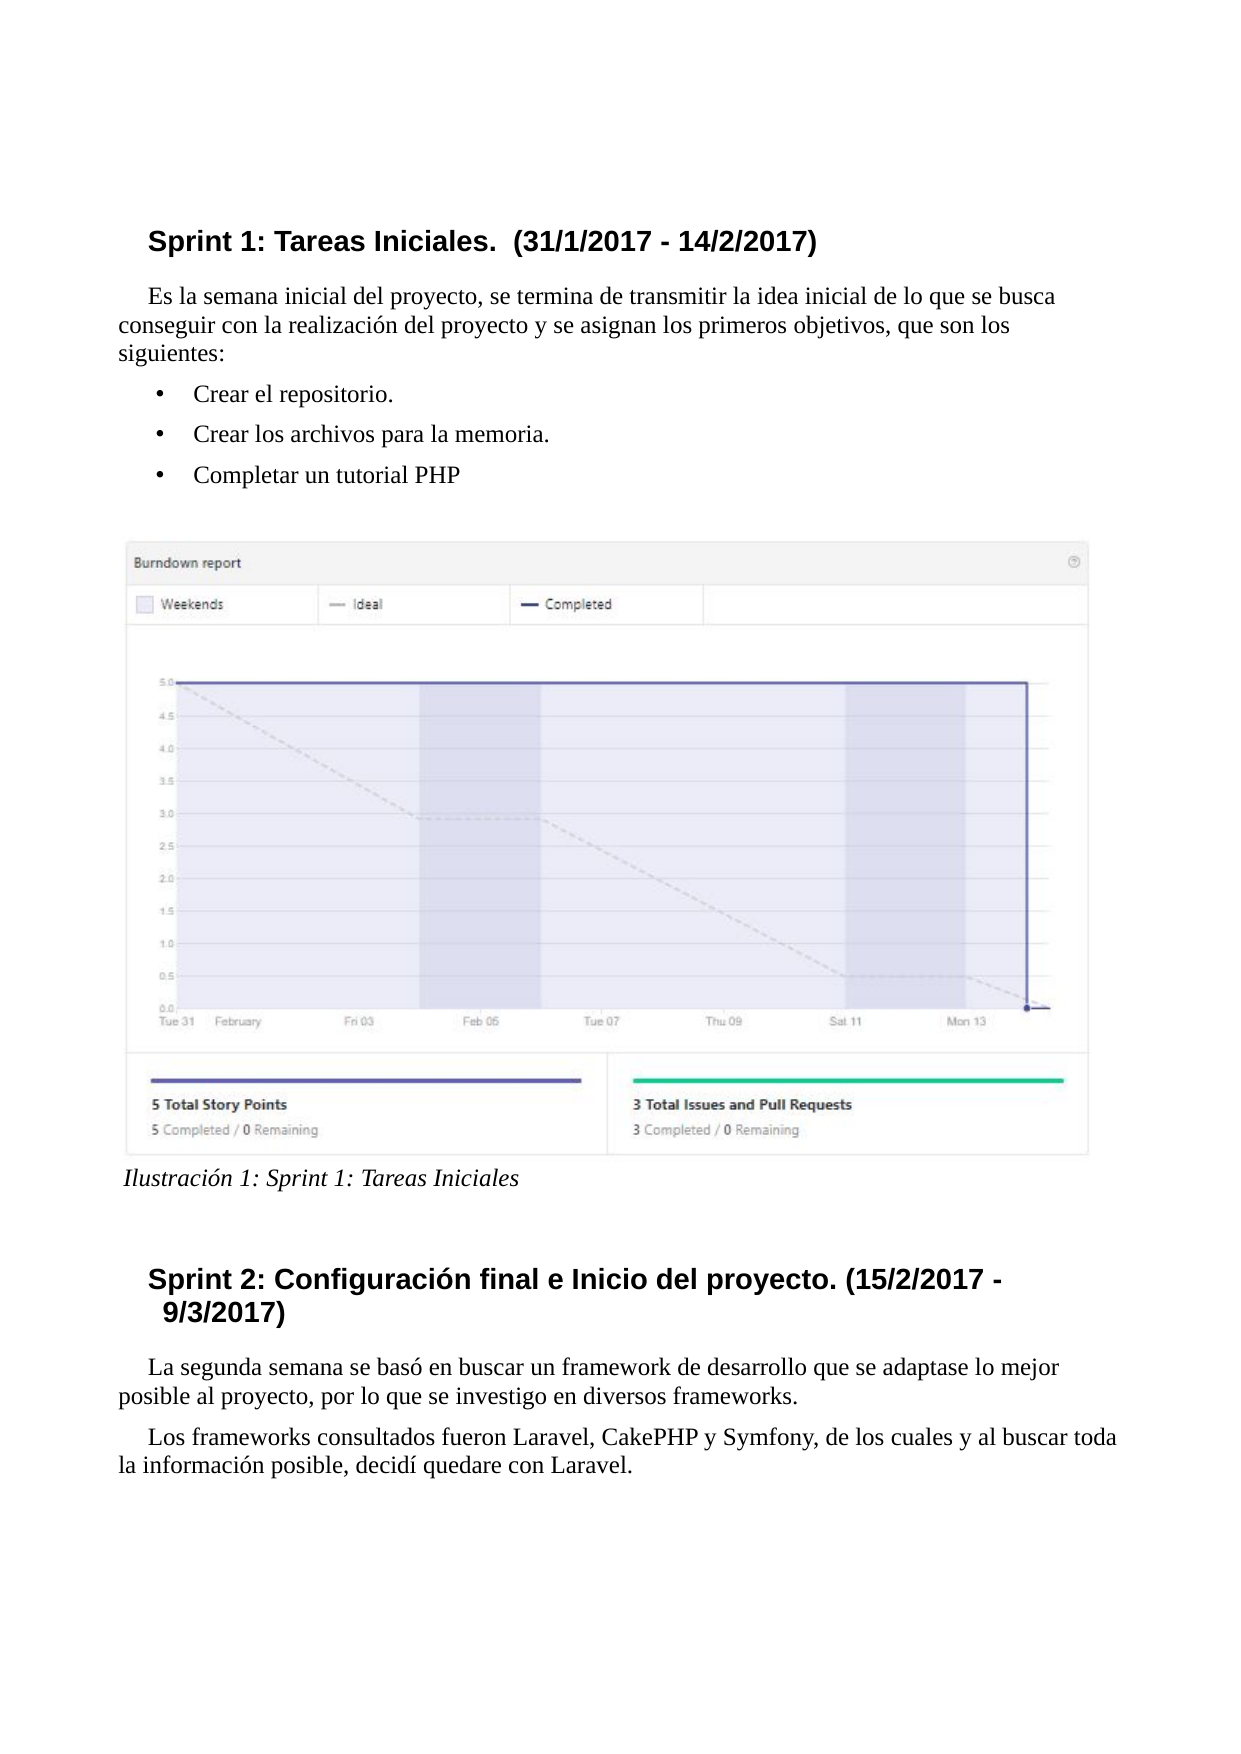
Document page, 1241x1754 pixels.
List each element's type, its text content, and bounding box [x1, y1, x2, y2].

list Crear los archivos para la memoria. [156, 419, 1122, 448]
text La segunda semana se basó en buscar un framework de desarrollo que se adaptase lo mejor posible al proyecto, por lo que se investigo en diversos frameworks. [118, 1352, 1122, 1410]
text Es la semana inicial del proyecto, se termina de transmitir la idea inicial de lo que se busca conseguir con la realización del proyecto y se asignan los primeros objetivos, que son los siguientes: [118, 281, 1122, 367]
text Ilustración 1: Sprint 1: Tareas Iniciales [123, 1163, 1098, 1192]
text Los frameworks consultados fueron Laravel, CakePHP y Symfony, de los cuales y al buscar toda la información posible, decidí quedare con Laravel. [118, 1422, 1122, 1479]
subtitle Sprint 2: Configuración final e Inicio del proyecto. (15/2/2017 - 9/3/2017) [148, 1262, 1122, 1329]
list Crear el repositorio. [156, 379, 1122, 408]
subtitle Sprint 1: Tareas Iniciales. (31/1/2017 - 14/2/2017) [148, 224, 1122, 257]
picture [123, 537, 1098, 1163]
list Completar un tutorial PHP [156, 460, 1122, 489]
